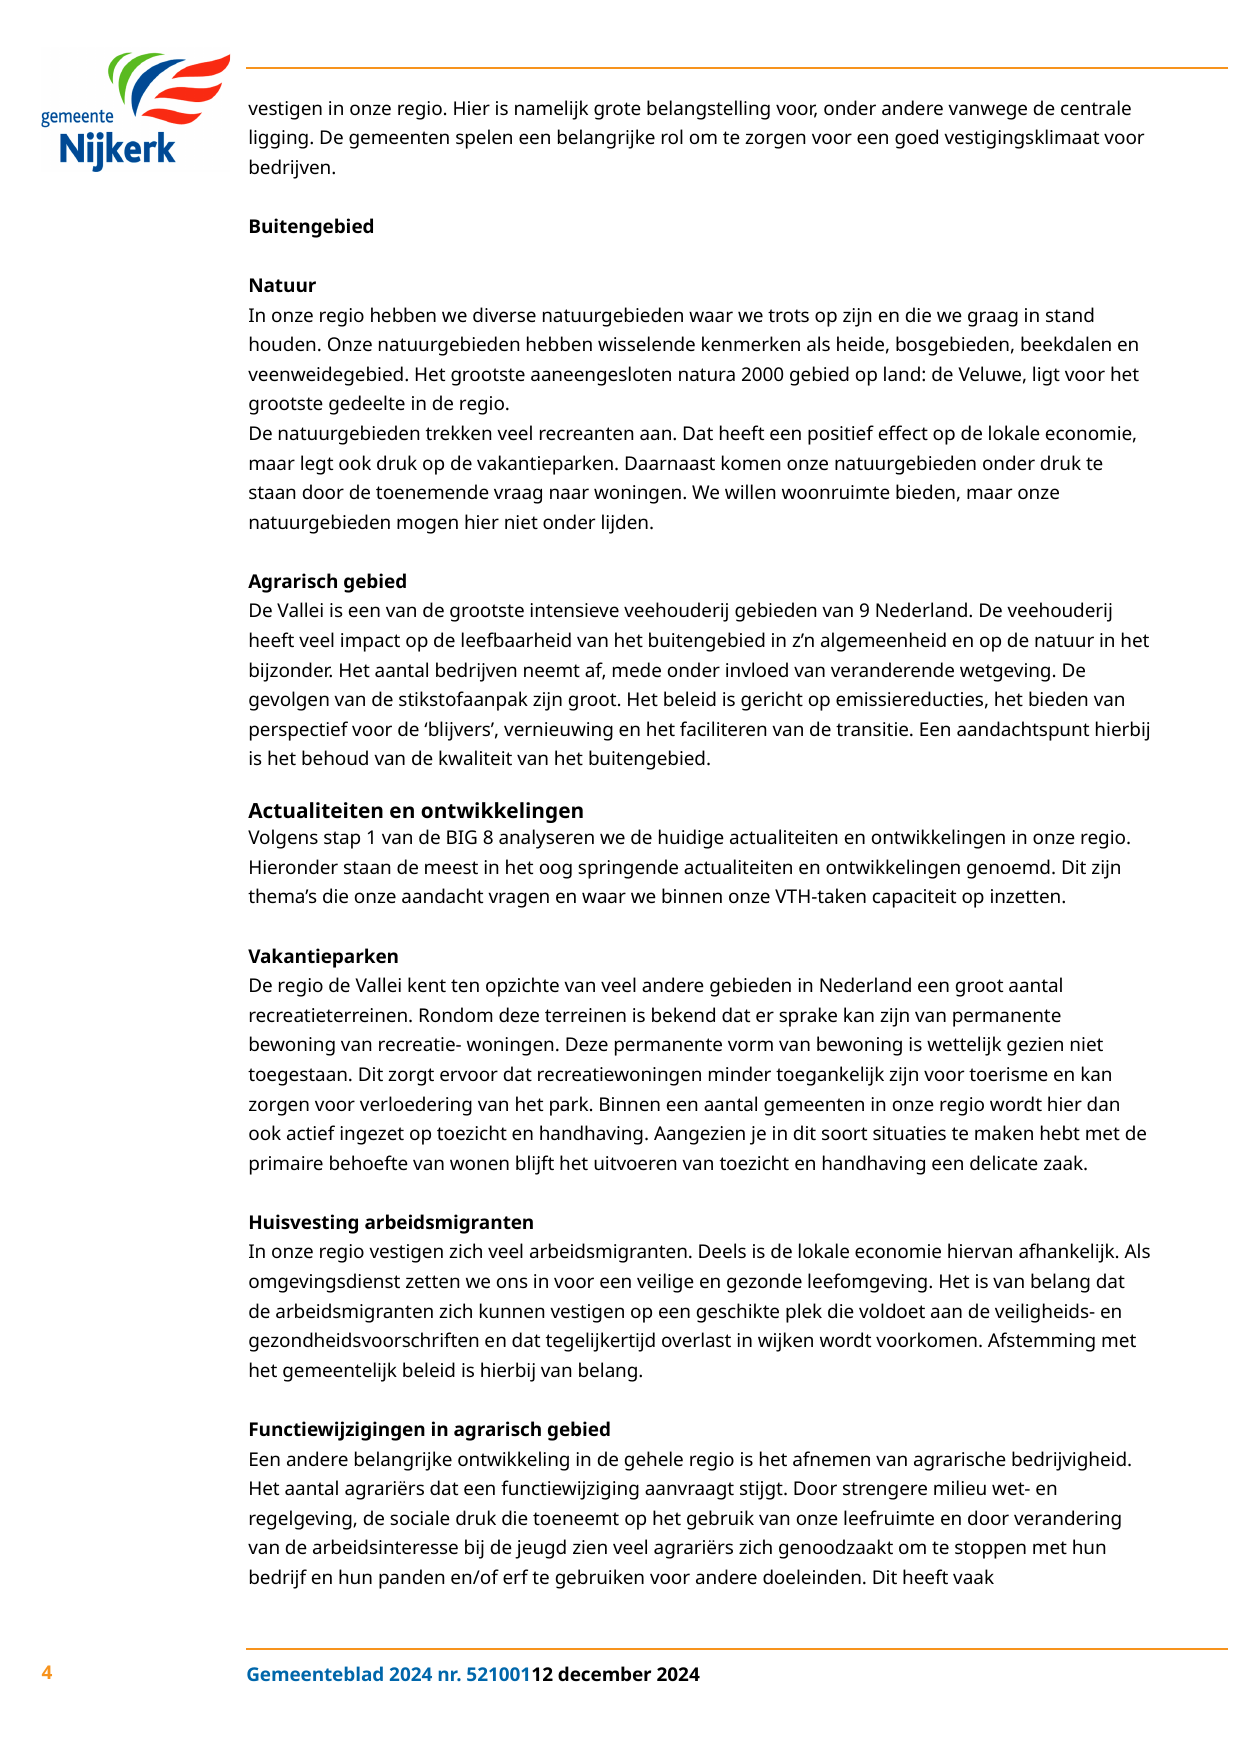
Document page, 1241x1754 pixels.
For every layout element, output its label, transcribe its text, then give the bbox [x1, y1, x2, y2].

text Volgens stap 1 van de BIG 8 analyseren we de huidige actualiteiten en ontwikkelingen in onze regio. Hieronder staan de meest in het oog springende actualiteiten en ontwikkelingen genoemd. Dit zijn thema’s die onze aandacht vragen en waar we binnen onze VTH-taken capaciteit op inzetten. [248, 824, 1152, 909]
picture [41, 47, 231, 172]
text Huisvesting arbeidsmigranten [248, 1209, 1152, 1235]
text Een andere belangrijke ontwikkeling in de gehele regio is het afnemen van agrarische bedrijvigheid. Het aantal agrariërs dat een functiewijziging aanvraagt stijgt. Door strengere milieu wet- en regelgeving, de sociale druk die toeneemt op het gebruik van onze leefruimte en door verandering van de arbeidsinteresse bij de jeugd zien veel agrariërs zich genoodzaakt om te stoppen met hun bedrijf en hun panden en/of erf te gebruiken voor andere doeleinden. Dit heeft vaak [248, 1446, 1152, 1590]
text De natuurgebieden trekken veel recreanten aan. Dat heeft een positief effect op de lokale economie, maar legt ook druk op de vakantieparken. Daarnaast komen onze natuurgebieden onder druk te staan door de toenemende vraag naar woningen. We willen woonruimte bieden, maar onze natuurgebieden mogen hier niet onder lijden. [248, 420, 1152, 535]
text Buitengebied [248, 213, 1152, 239]
text Agrarisch gebied [248, 568, 1152, 594]
text Natuur [248, 272, 1152, 298]
text vestigen in onze regio. Hier is namelijk grote belangstelling voor, onder andere vanwege de centrale ligging. De gemeenten spelen een belangrijke rol om te zorgen voor een goed vestigingsklimaat voor bedrijven. [248, 95, 1152, 180]
text Actualiteiten en ontwikkelingen [248, 796, 1152, 824]
text In onze regio hebben we diverse natuurgebieden waar we trots op zijn en die we graag in stand houden. Onze natuurgebieden hebben wisselende kenmerken als heide, bosgebieden, beekdalen en veenweidegebied. Het grootste aaneengesloten natura 2000 gebied op land: de Veluwe, ligt voor het grootste gedeelte in de regio. [248, 302, 1152, 416]
text Functiewijzigingen in agrarisch gebied [248, 1416, 1152, 1442]
text In onze regio vestigen zich veel arbeidsmigranten. Deels is de lokale economie hiervan afhankelijk. Als omgevingsdienst zetten we ons in voor een veilige en gezonde leefomgeving. Het is van belang dat de arbeidsmigranten zich kunnen vestigen op een geschikte plek die voldoet aan de veiligheids- en gezondheidsvoorschriften en dat tegelijkertijd overlast in wijken wordt voorkomen. Afstemming met het gemeentelijk beleid is hierbij van belang. [248, 1239, 1152, 1383]
text De Vallei is een van de grootste intensieve veehouderij gebieden van 9 Nederland. De veehouderij heeft veel impact op de leefbaarheid van het buitengebied in z’n algemeenheid en op de natuur in het bijzonder. Het aantal bedrijven neemt af, mede onder invloed van veranderende wetgeving. De gevolgen van de stikstofaanpak zijn groot. Het beleid is gericht op emissiereducties, het bieden van perspectief voor de ‘blijvers’, vernieuwing en het faciliteren van de transitie. Een aandachtspunt hierbij is het behoud van de kwaliteit van het buitengebied. [248, 598, 1152, 771]
text De regio de Vallei kent ten opzichte van veel andere gebieden in Nederland een groot aantal recreatieterreinen. Rondom deze terreinen is bekend dat er sprake kan zijn van permanente bewoning van recreatie- woningen. Deze permanente vorm van bewoning is wettelijk gezien niet toegestaan. Dit zorgt ervoor dat recreatiewoningen minder toegankelijk zijn voor toerisme en kan zorgen voor verloedering van het park. Binnen een aantal gemeenten in onze regio wordt hier dan ook actief ingezet op toezicht en handhaving. Aangezien je in dit soort situaties te maken hebt met de primaire behoefte van wonen blijft het uitvoeren van toezicht en handhaving een delicate zaak. [248, 972, 1152, 1176]
text Vakantieparken [248, 943, 1152, 968]
